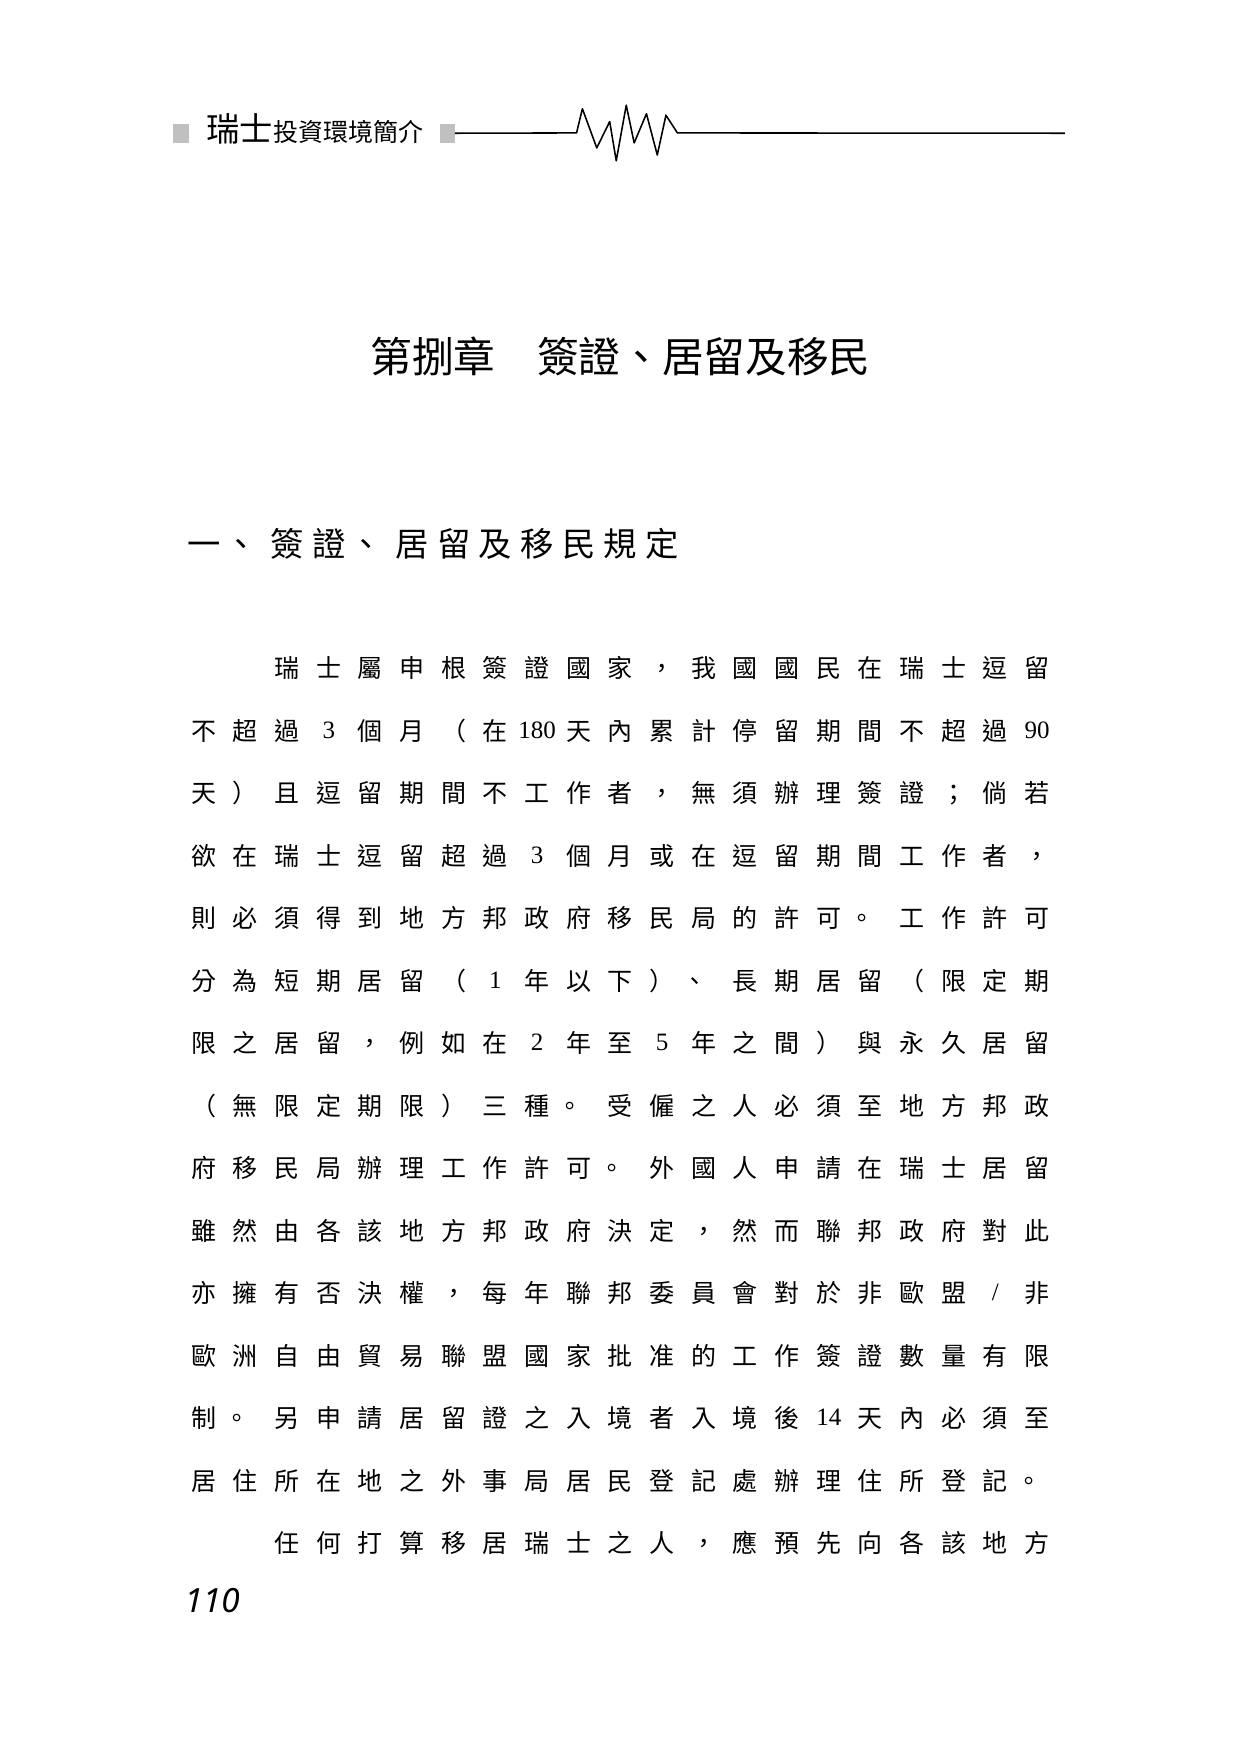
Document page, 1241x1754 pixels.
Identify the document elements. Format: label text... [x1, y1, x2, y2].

text 一、簽證、居留及移民規定 [183, 500, 1058, 563]
text 任何打算移居瑞士之人，應預先向各該地方 [183, 1500, 1058, 1563]
text 瑞士屬申根簽證國家，我國國民在瑞士逗留不超過3個月（在180天內累計停留期間不超過90天）且逗留期間不工作者，無須辦理簽證；倘若欲在瑞士逗留超過3個月或在逗留期間工作者，則必須得到地方邦政府移民局的許可。工作許可分為短期居留（1年以下）、長期居留（限定期限之居留，例如在2年至5年之間）與永久居留（無限定期限）三種。受僱之人必須至地方邦政府移民局辦理工作許可。外國人申請在瑞士居留雖然由各該地方邦政府決定，然而聯邦政府對此亦擁有否決權，每年聯邦委員會對於非歐盟/非歐洲自由貿易聯盟國家批准的工作簽證數量有限制。另申請居留證之入境者入境後14天內必須至居住所在地之外事局居民登記處辦理住所登記。 [183, 625, 1058, 1500]
text 第捌章 簽證、居留及移民 [183, 313, 1058, 375]
